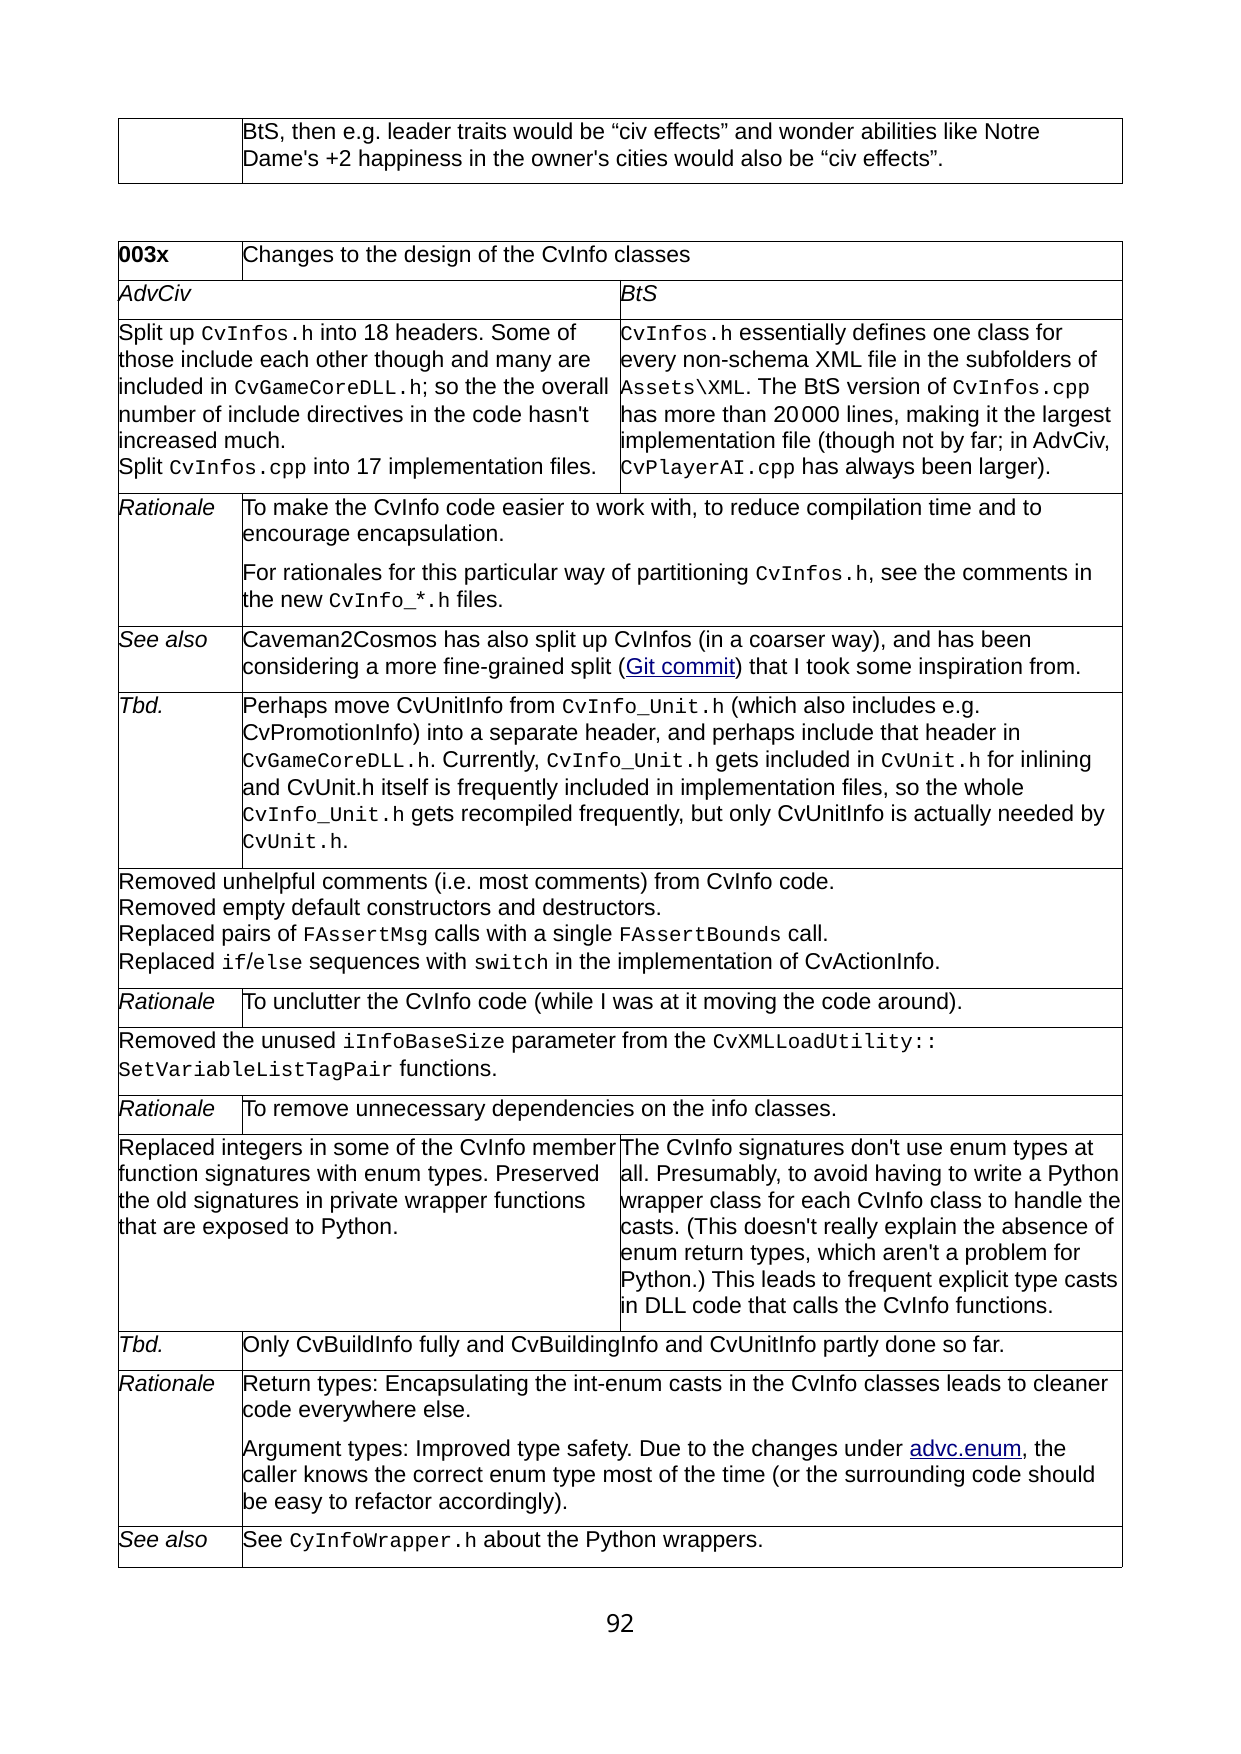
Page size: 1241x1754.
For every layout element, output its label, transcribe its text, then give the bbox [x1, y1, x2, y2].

table_cell Only CvBuildInfo fully and CvBuildingInfo and CvUnitInfo partly done so far. [243, 1332, 1122, 1370]
table_cell Tbd. [119, 693, 242, 868]
table_cell BtS, then e.g. leader traits would be “civ effects” and wonder abilities like Notre Dame's +2 happiness in the owner's cities would also be “civ effects”. [243, 119, 1122, 183]
table_cell CvInfos.h essentially defines one class for every non-schema XML file in the subfolders of Assets\XML. The BtS version of CvInfos.cpp has more than 20 000 lines, making it the largest implementation file (though not by far; in AdvCiv, CvPlayerAI.cpp has always been larger). [621, 320, 1122, 493]
table_cell Perhaps move CvUnitInfo from CvInfo_Unit.h (which also includes e.g. CvPromotionInfo) into a separate header, and perhaps include that header in CvGameCoreDLL.h. Currently, CvInfo_Unit.h gets included in CvUnit.h for inlining and CvUnit.h itself is frequently included in implementation files, so the whole CvInfo_Unit.h gets recompiled frequently, but only CvUnitInfo is actually needed by CvUnit.h. [243, 693, 1122, 868]
table_cell [119, 119, 242, 183]
table_cell Rationale [119, 1096, 242, 1134]
table_cell Rationale [119, 494, 242, 626]
table_cell Split up CvInfos.h into 18 headers. Some of those include each other though and many are included in CvGameCoreDLL.h; so the the overall number of include directives in the code hasn't increased much. Split CvInfos.cpp into 17 implementation files. [119, 320, 620, 493]
table_cell See also [119, 627, 242, 692]
table_cell Removed the unused iInfoBaseSize parameter from the CvXMLLoadUtility:: SetVariableListTagPair functions. [119, 1028, 1122, 1095]
table_cell To make the CvInfo code easier to work with, to reduce compilation time and to encourage encapsulation. For rationales for this particular way of partitioning CvInfos.h, see the comments in the new CvInfo_*.h files. [243, 494, 1122, 626]
table_cell Rationale [119, 989, 242, 1027]
table_cell See CyInfoWrapper.h about the Python wrappers. [243, 1527, 1122, 1567]
table_cell See also [119, 1527, 242, 1567]
table_cell BtS [621, 281, 1122, 319]
table_cell AdvCiv [119, 281, 620, 319]
table_cell Caveman2Cosmos has also split up CvInfos (in a coarser way), and has been considering a more fine-grained split (Git commit) that I took some inspiration from. [243, 627, 1122, 692]
table_cell Rationale [119, 1371, 242, 1526]
table_cell Return types: Encapsulating the int-enum casts in the CvInfo classes leads to cleaner code everywhere else. Argument types: Improved type safety. Due to the changes under advc.enum, the caller knows the correct enum type most of the time (or the surrounding code should be easy to refactor accordingly). [243, 1371, 1122, 1526]
table_cell To remove unnecessary dependencies on the info classes. [243, 1096, 1122, 1134]
table_header Changes to the design of the CvInfo classes [243, 242, 1122, 280]
table_header 003x [119, 242, 242, 280]
table_cell Replaced integers in some of the CvInfo member function signatures with enum types. Preserved the old signatures in private wrapper functions that are exposed to Python. [119, 1135, 620, 1331]
table_cell To unclutter the CvInfo code (while I was at it moving the code around). [243, 989, 1122, 1027]
table_cell The CvInfo signatures don't use enum types at all. Presumably, to avoid having to write a Python wrapper class for each CvInfo class to handle the casts. (This doesn't really explain the absence of enum return types, which aren't a problem for Python.) This leads to frequent explicit type casts in DLL code that calls the CvInfo functions. [621, 1135, 1122, 1331]
table_cell Tbd. [119, 1332, 242, 1370]
table_cell Removed unhelpful comments (i.e. most comments) from CvInfo code. Removed empty default constructors and destructors. Replaced pairs of FAssertMsg calls with a single FAssertBounds call. Replaced if/else sequences with switch in the implementation of CvActionInfo. [119, 869, 1122, 988]
